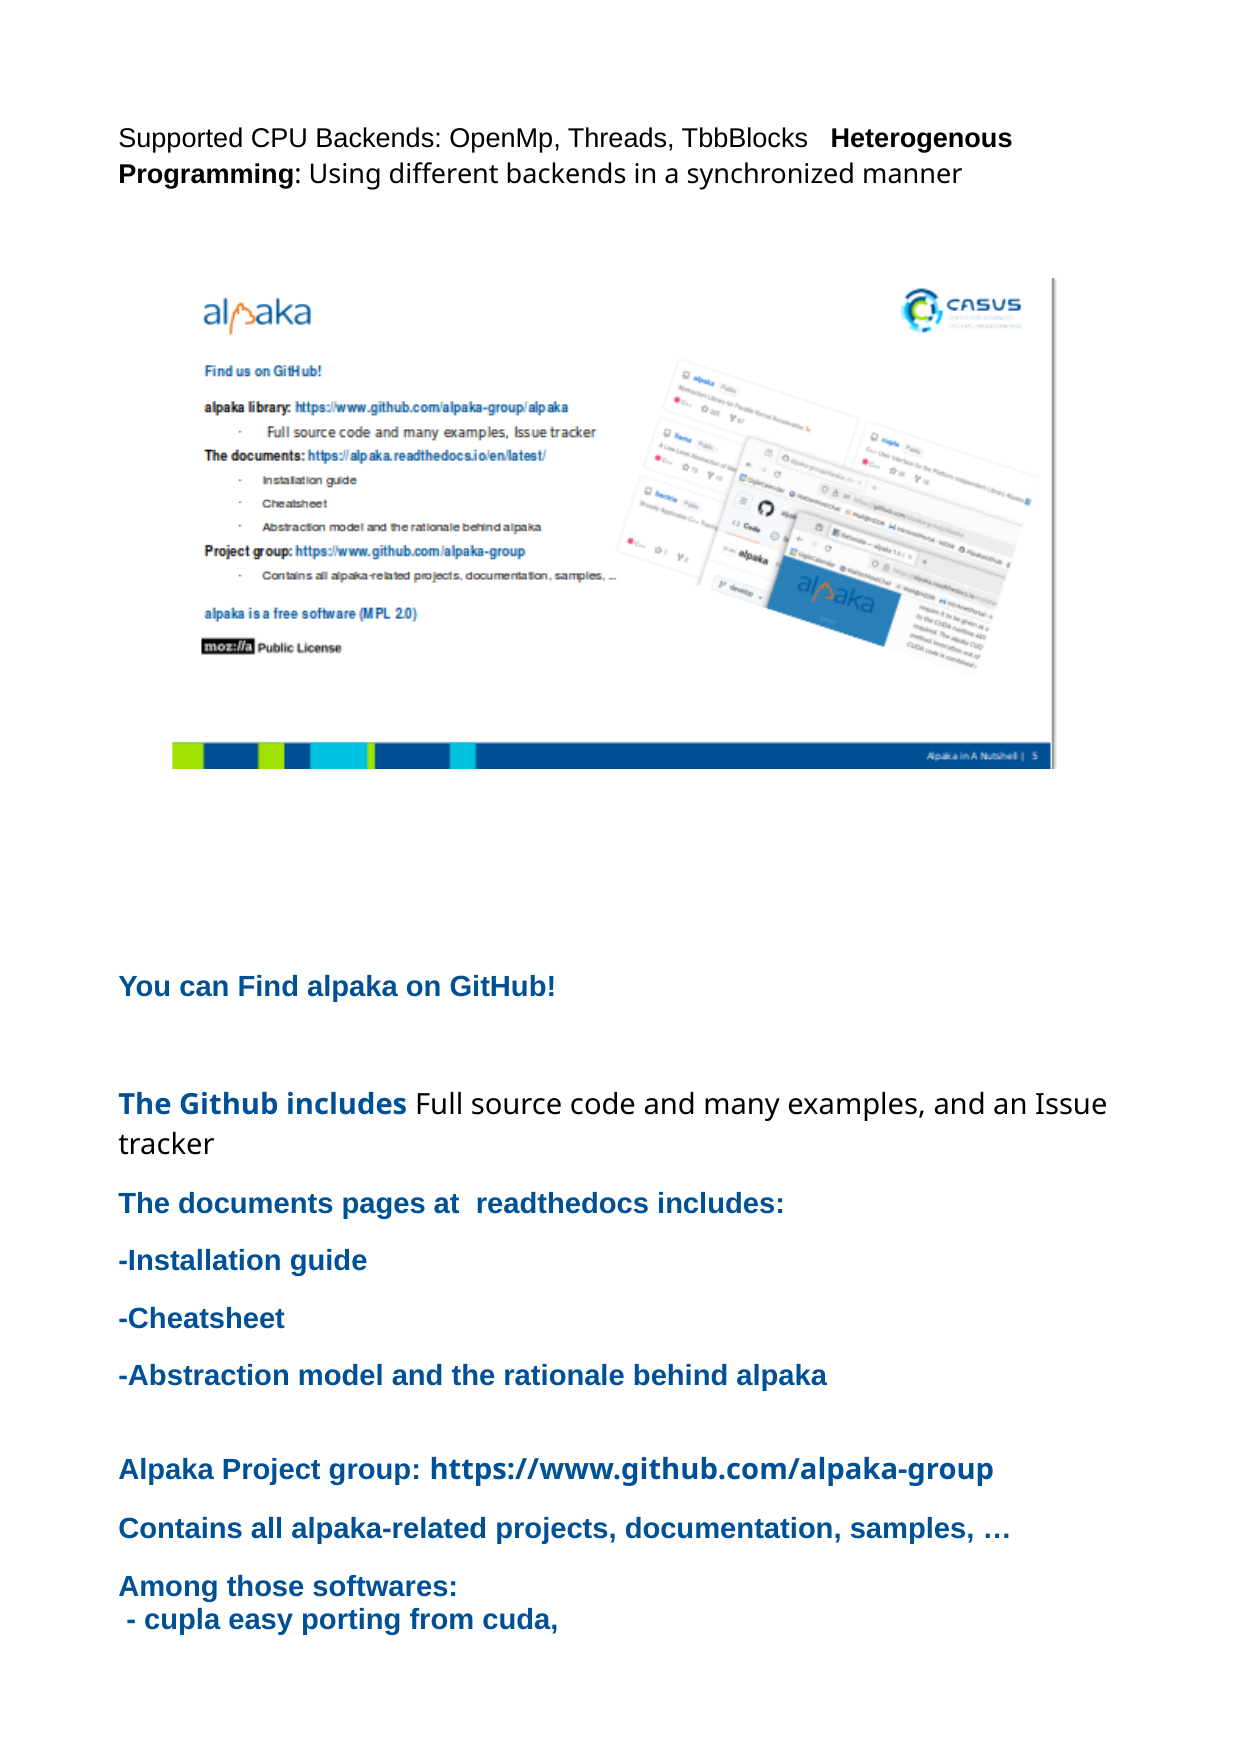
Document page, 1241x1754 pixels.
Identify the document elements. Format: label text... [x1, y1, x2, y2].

text Contains all alpaka-related projects, documentation, samples, … [118, 1511, 1122, 1545]
text - cupla easy porting from cuda, [118, 1602, 1122, 1636]
text The Github includes Full source code and many examples, and an Issue tracker [118, 1083, 1122, 1163]
text -Cheatsheet [118, 1301, 1122, 1334]
text Among those softwares: [118, 1569, 1122, 1602]
text Supported CPU Backends: OpenMp, Threads, TbbBlocks Heterogenous Programming: Using different backends in a synchronized manner [118, 118, 1122, 192]
picture [172, 278, 1068, 769]
text -Installation guide [118, 1243, 1122, 1277]
text Alpaka Project group: https://www.github.com/alpaka-group [118, 1448, 1122, 1488]
text You can Find alpaka on GitHub! [118, 969, 1122, 1003]
text -Abstraction model and the rationale behind alpaka [118, 1358, 1122, 1391]
text The documents pages at readthedocs includes: [118, 1186, 1122, 1220]
